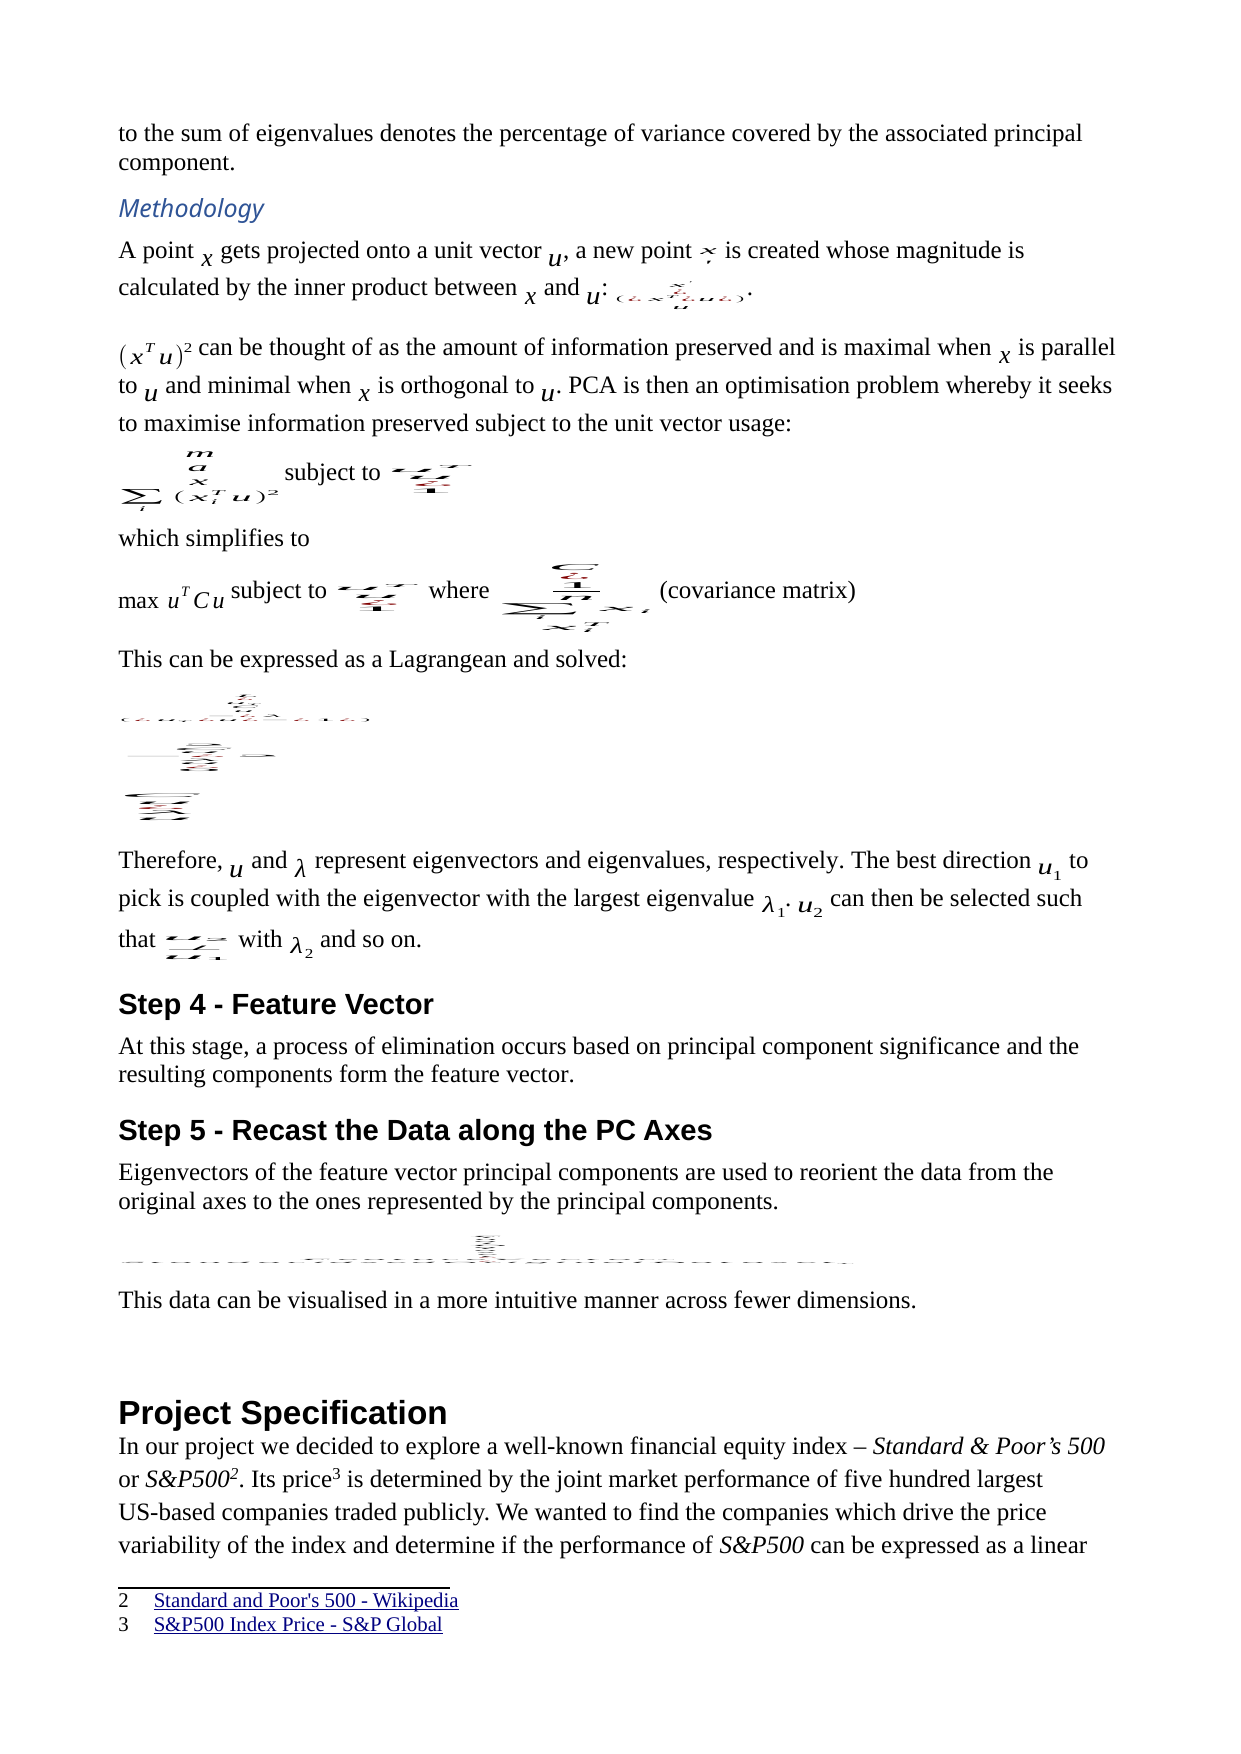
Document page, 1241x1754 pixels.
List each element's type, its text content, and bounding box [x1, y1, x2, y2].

text to the sum of eigenvalues denotes the percentage of variance covered by the associated principal component. [118, 118, 1122, 176]
text Therefore, and represent eigenvectors and eigenvalues, respectively. The best direction to pick is coupled with the eigenvector with the largest eigenvalue . can then be selected such that with and so on. [118, 843, 1122, 962]
subtitle Step 4 - Feature Vector [118, 987, 1122, 1020]
subtitle Methodology [118, 190, 1122, 224]
subtitle Step 5 - Recast the Data along the PC Axes [118, 1113, 1122, 1147]
text This data can be visualised in a more intuitive manner across fewer dimensions. [118, 1285, 1122, 1314]
text which simplifies to [118, 523, 1122, 552]
text can be thought of as the amount of information preserved and is maximal when is parallel to and minimal when is orthogonal to . PCA is then an optimisation problem whereby it seeks to maximise information preserved subject to the unit vector usage: [118, 332, 1122, 436]
text S&P500 Index Price - S&P Global [118, 1612, 1122, 1636]
subtitle Project Specification [118, 1393, 1122, 1431]
text In our project we decided to explore a well-known financial equity index – Standard & Poor’s 500 or S&P500. Its price is determined by the joint market performance of five hundred largest US-based companies traded publicly. We wanted to find the companies which drive the price variability of the index and determine if the performance of S&P500 can be expressed as a linear [118, 1431, 1122, 1559]
text At this stage, a process of elimination occurs based on principal component significance and the resulting components form the feature vector. [118, 1031, 1122, 1088]
text A point gets projected onto a unit vector , a new point is created whose magnitude is calculated by the inner product between and : . [118, 235, 1122, 311]
text This can be expressed as a Lagrangean and solved: [118, 644, 1122, 673]
text subject to [118, 447, 1122, 513]
text Standard and Poor's 500 - Wikipedia [118, 1588, 1122, 1612]
text subject to where (covariance matrix) [118, 563, 1122, 634]
text Eigenvectors of the feature vector principal components are used to reorient the data from the original axes to the ones represented by the principal components. [118, 1157, 1122, 1215]
